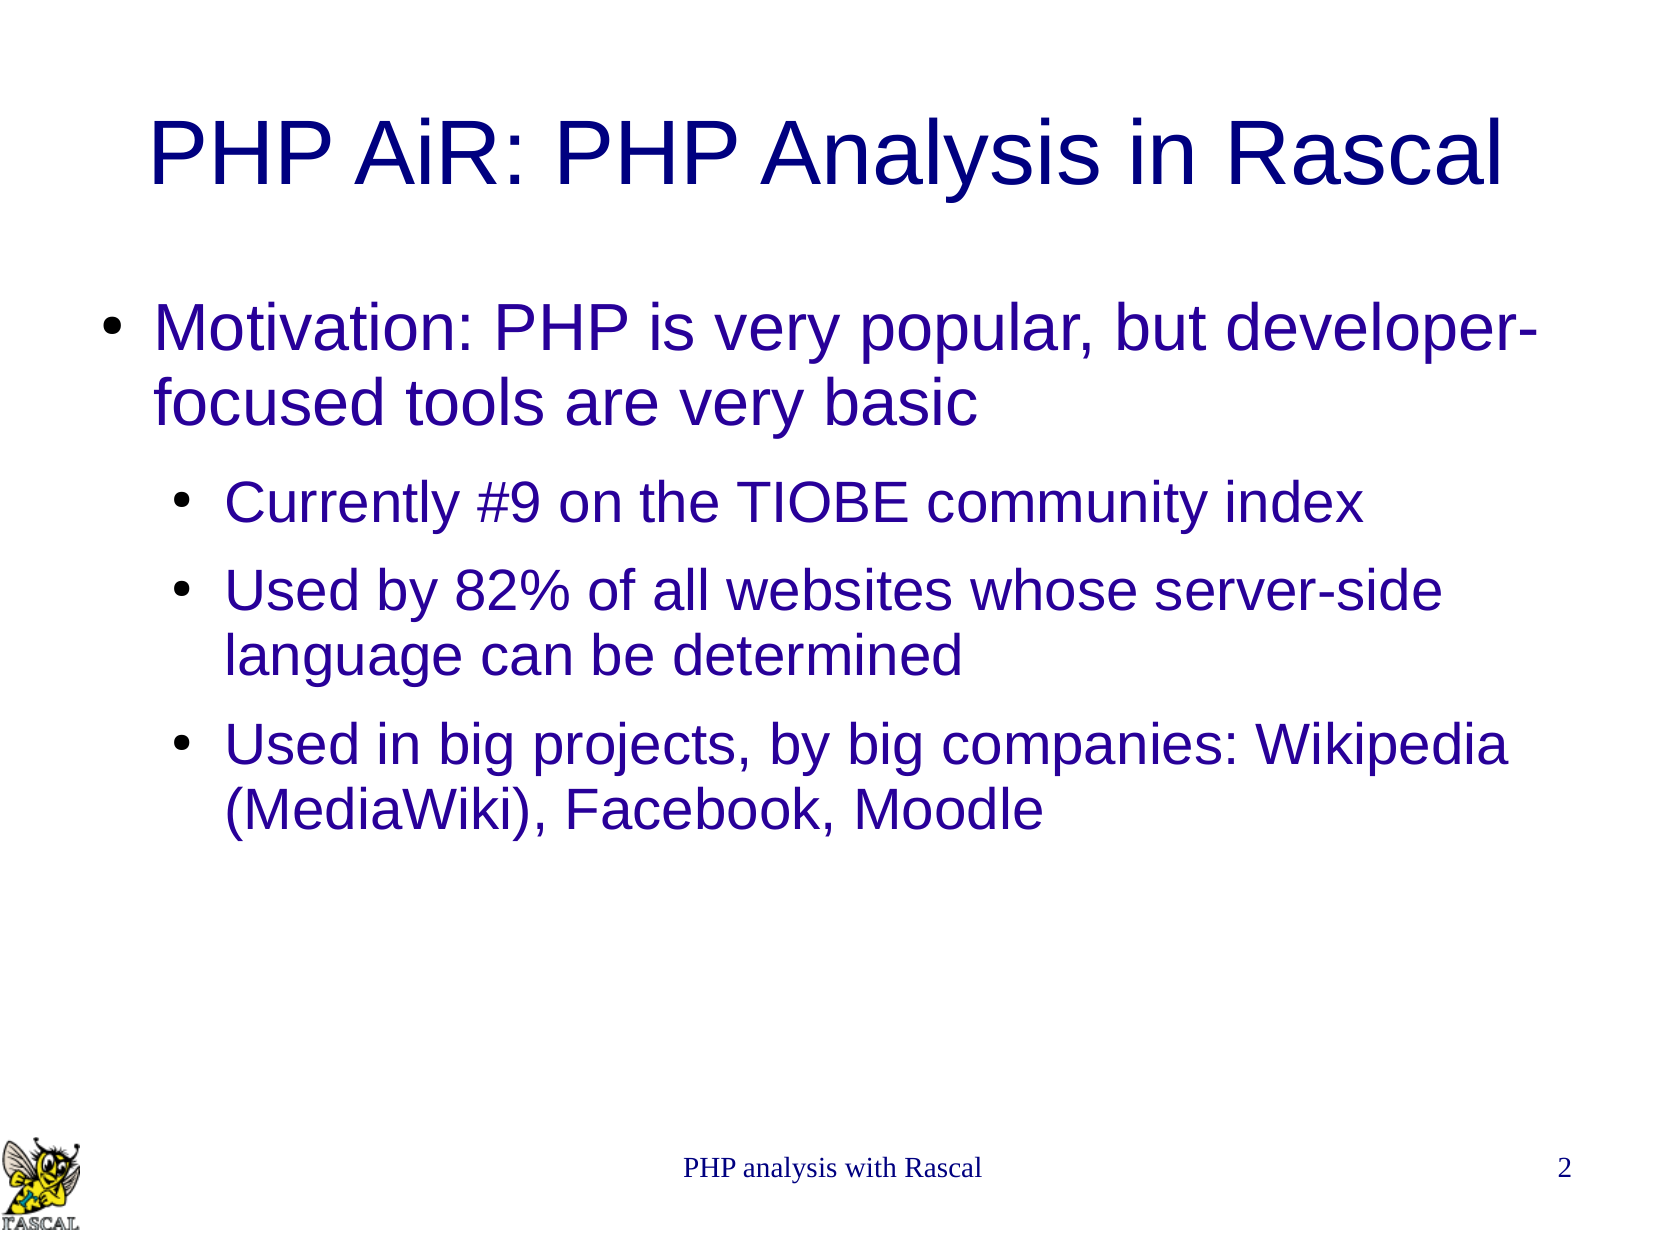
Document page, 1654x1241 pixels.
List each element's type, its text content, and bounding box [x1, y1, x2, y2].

title PHP AiR: PHP Analysis in Rascal [82, 49, 1571, 257]
list Motivation: PHP is very popular, but developer-focused tools are very basic Currently #9 on the TIOBE community index Used by 82% of all websites whose server-side language can be determined Used in big projects, by big companies: Wikipedia (MediaWiki), Facebook, Moodle [82, 290, 1571, 1010]
picture [1, 1137, 80, 1230]
